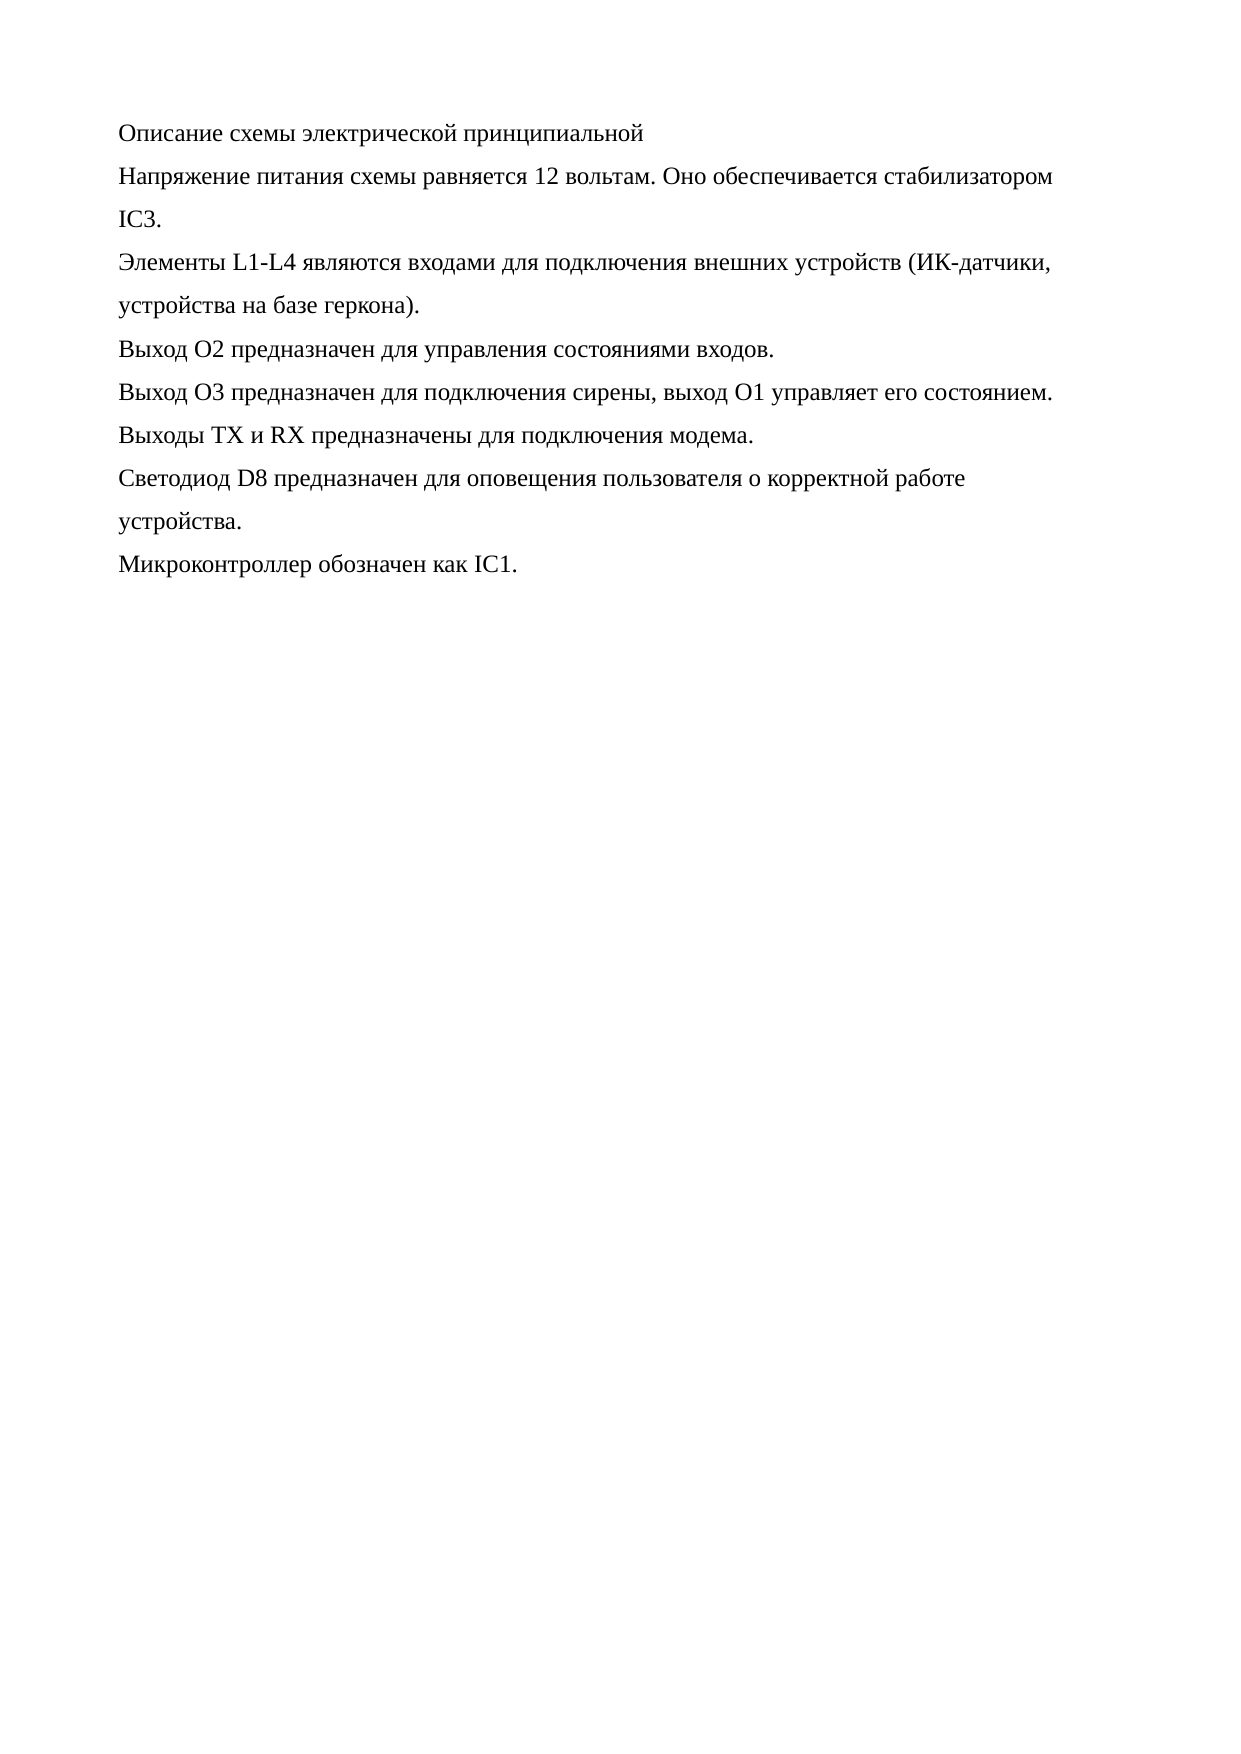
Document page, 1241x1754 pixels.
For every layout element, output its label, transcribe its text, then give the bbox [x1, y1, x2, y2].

text Выход O3 предназначен для подключения сирены, выход O1 управляет его состоянием. [118, 377, 1092, 406]
text Описание схемы электрической принципиальной [118, 118, 1092, 147]
text Выход O2 предназначен для управления состояниями входов. [118, 334, 1092, 362]
text Светодиод D8 предназначен для оповещения пользователя о корректной работе устройства. [118, 463, 1092, 535]
text Элементы L1-L4 являются входами для подключения внешних устройств (ИК-датчики, устройства на базе геркона). [118, 247, 1092, 319]
text Выходы TX и RX предназначены для подключения модема. [118, 420, 1092, 449]
text Микроконтроллер обозначен как IC1. [118, 549, 1092, 578]
text Напряжение питания схемы равняется 12 вольтам. Оно обеспечивается стабилизатором IC3. [118, 161, 1092, 233]
